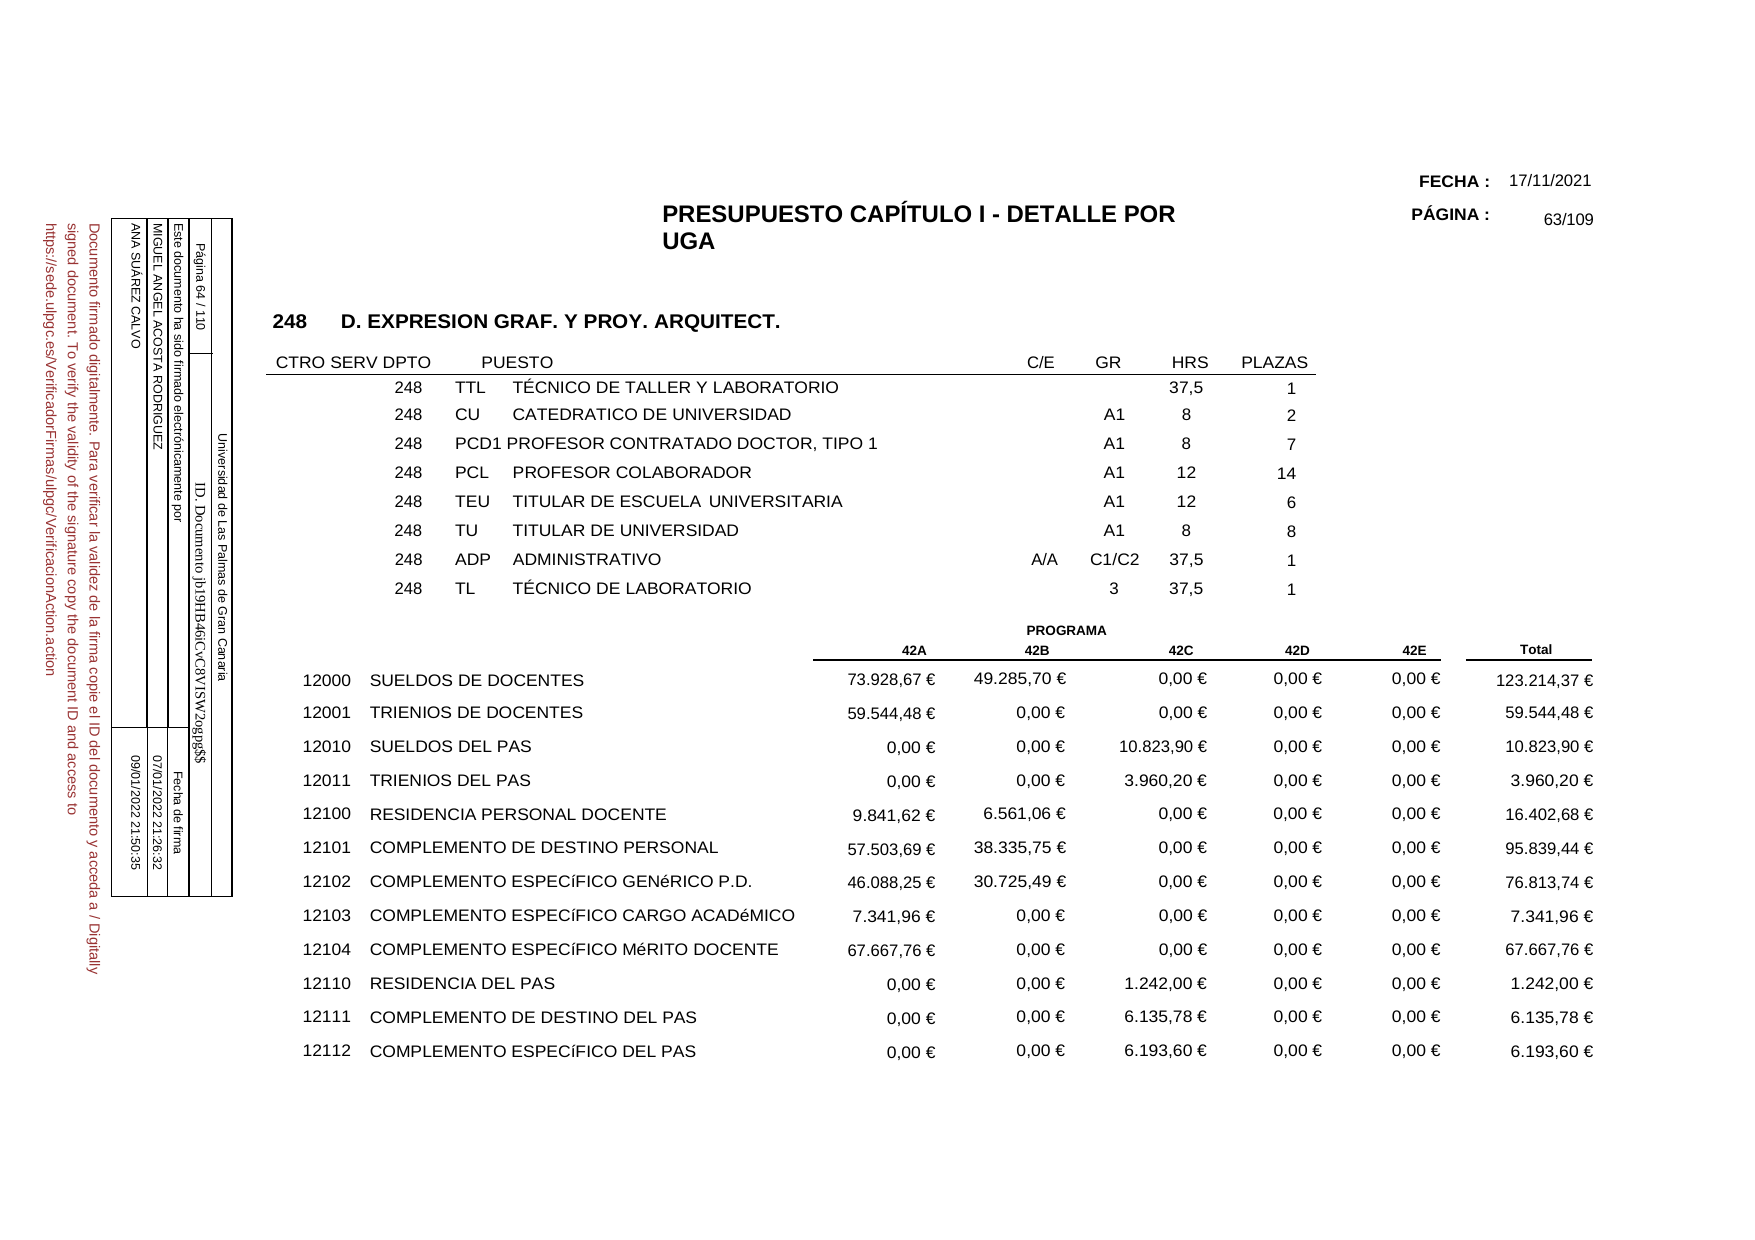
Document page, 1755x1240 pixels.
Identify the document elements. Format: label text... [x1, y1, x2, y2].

table_cell [1074, 375, 1154, 401]
table_cell [1441, 659, 1466, 696]
table_cell 37,5 [1154, 546, 1225, 574]
table_cell 0,00 € [1112, 865, 1240, 899]
table_cell 3.960,20 € [1466, 764, 1592, 798]
table_cell [1441, 1001, 1466, 1034]
table_cell 12102 [297, 865, 359, 899]
table_cell 12111 [297, 1001, 359, 1034]
table_cell 0,00 € [1112, 831, 1240, 865]
table_header GR [1074, 350, 1154, 374]
table_cell 1.242,00 € [1466, 967, 1592, 1001]
table_cell TRIENIOS DEL PAS [360, 764, 813, 798]
table_cell 49.285,70 € [954, 661, 1112, 696]
table_cell 248 [266, 575, 447, 604]
table_cell 09/01/2022 21:50:35 [112, 728, 147, 896]
table_cell 0,00 € [1240, 967, 1357, 1001]
table_cell 0,00 € [1240, 1035, 1357, 1067]
text Documento firmado digitalmente. Para verificar la validez de la firma copie el ID del documento y acceda a / Digitally signed document. To verify the validity of the signature copy the document ID and access to https://sede.ulpgc.es/VerificadorFirmas/ulpgc/VerificacionAction.action [43, 223, 103, 976]
table_cell 6.135,78 € [1466, 1001, 1592, 1034]
table_cell COMPLEMENTO ESPECíFICO DEL PAS [360, 1035, 813, 1067]
table_cell 0,00 € [954, 1035, 1112, 1067]
table_cell 0,00 € [1357, 899, 1441, 933]
table_cell 0,00 € [1240, 730, 1357, 764]
table_cell 0,00 € [954, 899, 1112, 933]
table_header MIGUEL ANGEL ACOSTA RODRIGUEZ [148, 219, 167, 727]
table_cell 3.960,20 € [1112, 764, 1240, 798]
table_header [297, 618, 813, 659]
table_cell [1441, 696, 1466, 730]
table_cell SUELDOS DEL PAS [360, 730, 813, 764]
table_cell 0,00 € [1240, 865, 1357, 899]
table_cell [1441, 730, 1466, 764]
table_cell TTL TÉCNICO DE TALLER Y LABORATORIO [448, 375, 951, 401]
table_header ANA SUÁREZ CALVO [112, 219, 146, 727]
table_cell 6.561,06 € [954, 798, 1112, 831]
table_cell 76.813,74 € [1466, 865, 1592, 899]
table_cell 12000 [297, 659, 359, 696]
table_cell 0,00 € [954, 764, 1112, 798]
table_cell 0,00 € [1357, 798, 1441, 831]
table_cell 248 [266, 401, 447, 429]
table_cell 0,00 € [1112, 899, 1240, 933]
table_cell 0,00 € [954, 730, 1112, 764]
table_cell 07/01/2022 21:26:32 [148, 728, 167, 896]
table_cell 7.341,96 € [813, 899, 954, 933]
table_cell 0,00 € [1357, 764, 1441, 798]
table_header PUESTO [448, 350, 951, 374]
table_cell A/A [951, 546, 1074, 574]
table_cell 42E [1357, 640, 1441, 659]
table_cell 42C [1112, 640, 1240, 659]
table_cell 0,00 € [1357, 1035, 1441, 1067]
table_cell TEU TITULAR DE ESCUELA UNIVERSITARIA [448, 488, 951, 517]
table_cell ADP ADMINISTRATIVO [448, 546, 951, 574]
table_header Página 64 / 110 [190, 219, 211, 353]
table_cell [951, 375, 1074, 401]
table_cell 1 [1225, 375, 1316, 401]
table_cell 0,00 € [954, 933, 1112, 967]
table_cell 0,00 € [1112, 696, 1240, 730]
text FECHA : PÁGINA : [1408, 171, 1490, 224]
table_cell 59.544,48 € [1466, 696, 1592, 730]
table_header PROGRAMA [954, 618, 1112, 640]
table_cell [1441, 933, 1466, 967]
table_cell 248 [266, 375, 447, 401]
table_cell 0,00 € [1240, 933, 1357, 967]
table_cell 8 [1154, 517, 1225, 546]
table_cell 10.823,90 € [1466, 730, 1592, 764]
table_header [813, 618, 954, 640]
table_cell [951, 459, 1074, 487]
table_cell 0,00 € [813, 1001, 954, 1034]
text 248 D. EXPRESION GRAF. Y PROY. ARQUITECT. [272, 310, 1234, 333]
table_cell 6.135,78 € [1112, 1001, 1240, 1034]
table_cell 0,00 € [1240, 661, 1357, 696]
table_cell 6.193,60 € [1112, 1035, 1240, 1067]
table_header Universidad de Las Palmas de Gran Canaria [212, 219, 231, 896]
table_header HRS [1154, 350, 1225, 374]
table_cell A1 [1074, 488, 1154, 517]
table_cell [1441, 798, 1466, 831]
table_cell 0,00 € [1240, 798, 1357, 831]
table_cell 248 [266, 430, 447, 458]
table_cell 42D [1240, 640, 1357, 659]
table_cell 12011 [297, 764, 359, 798]
table_cell PCD1 PROFESOR CONTRATADO DOCTOR, TIPO 1 [448, 430, 951, 458]
table_cell 12112 [297, 1035, 359, 1067]
table_cell [1441, 899, 1466, 933]
table_cell A1 [1074, 430, 1154, 458]
table_cell 12103 [297, 899, 359, 933]
table_cell [951, 517, 1074, 546]
table_cell 1 [1225, 546, 1316, 574]
table_cell 0,00 € [1357, 933, 1441, 967]
table_cell COMPLEMENTO ESPECíFICO CARGO ACADéMICO [360, 899, 813, 933]
table_cell [1441, 764, 1466, 798]
table_cell 8 [1225, 517, 1316, 546]
table_cell 123.214,37 € [1466, 661, 1592, 696]
table_cell [951, 488, 1074, 517]
table_cell 6.193,60 € [1466, 1035, 1592, 1067]
table_cell 42B [954, 640, 1112, 659]
table_cell 67.667,76 € [813, 933, 954, 967]
table_cell 0,00 € [1357, 865, 1441, 899]
text [111, 218, 234, 901]
table_cell 0,00 € [954, 967, 1112, 1001]
table_cell [951, 575, 1074, 604]
table_cell 0,00 € [1112, 661, 1240, 696]
table_cell 248 [266, 488, 447, 517]
table_cell 0,00 € [1240, 764, 1357, 798]
table_header C/E [951, 350, 1074, 374]
table_cell 1 [1225, 575, 1316, 604]
table_cell 7 [1225, 430, 1316, 458]
table_cell 10.823,90 € [1112, 730, 1240, 764]
table_cell 67.667,76 € [1466, 933, 1592, 967]
table_cell 12010 [297, 730, 359, 764]
table_cell 0,00 € [813, 1035, 954, 1067]
table_cell RESIDENCIA DEL PAS [360, 967, 813, 1001]
table_cell 1.242,00 € [1112, 967, 1240, 1001]
table_cell 8 [1154, 430, 1225, 458]
table_cell RESIDENCIA PERSONAL DOCENTE [360, 798, 813, 831]
table_cell 6 [1225, 488, 1316, 517]
table_cell 0,00 € [954, 696, 1112, 730]
table_cell 59.544,48 € [813, 696, 954, 730]
table_cell 7.341,96 € [1466, 899, 1592, 933]
table_cell 0,00 € [813, 730, 954, 764]
table_cell 12001 [297, 696, 359, 730]
table_cell C1/C2 [1074, 546, 1154, 574]
table_cell TU TITULAR DE UNIVERSIDAD [448, 517, 951, 546]
table_cell 9.841,62 € [813, 798, 954, 831]
table_cell Fecha de firma [168, 728, 188, 896]
table_cell TL TÉCNICO DE LABORATORIO [448, 575, 951, 604]
table_cell Total [1466, 640, 1592, 659]
table_cell 73.928,67 € [813, 661, 954, 696]
table_cell 0,00 € [1112, 798, 1240, 831]
table_cell 95.839,44 € [1466, 831, 1592, 865]
table_cell 12100 [297, 798, 359, 831]
table_cell 37,5 [1154, 375, 1225, 401]
table_cell COMPLEMENTO DE DESTINO DEL PAS [360, 1001, 813, 1034]
table_cell 30.725,49 € [954, 865, 1112, 899]
table_header PLAZAS [1225, 350, 1316, 374]
table_cell 248 [266, 546, 447, 574]
table_cell 2 [1225, 401, 1316, 429]
table_cell 0,00 € [1357, 661, 1441, 696]
table_cell 12110 [297, 967, 359, 1001]
table_cell [951, 430, 1074, 458]
table_cell 0,00 € [1240, 899, 1357, 933]
table_cell CU CATEDRATICO DE UNIVERSIDAD [448, 401, 951, 429]
table_cell 12104 [297, 933, 359, 967]
table_cell 8 [1154, 401, 1225, 429]
table_cell 42A [813, 640, 954, 659]
table_cell 0,00 € [813, 764, 954, 798]
text PRESUPUESTO CAPÍTULO I - DETALLE POR UGA [662, 199, 1234, 255]
table_cell A1 [1074, 517, 1154, 546]
table_cell 0,00 € [1357, 831, 1441, 865]
table_cell COMPLEMENTO ESPECíFICO MéRITO DOCENTE [360, 933, 813, 967]
table_cell [951, 401, 1074, 429]
table_cell PCL PROFESOR COLABORADOR [448, 459, 951, 487]
table_cell 0,00 € [1112, 933, 1240, 967]
table_header [1112, 618, 1592, 640]
table_cell COMPLEMENTO ESPECíFICO GENéRICO P.D. [360, 865, 813, 899]
table_cell 3 [1074, 575, 1154, 604]
text 63/109 [1494, 210, 1594, 229]
table_cell 0,00 € [954, 1001, 1112, 1034]
table_cell [1441, 865, 1466, 899]
table_cell SUELDOS DE DOCENTES [360, 659, 813, 696]
table_cell [1441, 831, 1466, 865]
table_header CTRO SERV DPTO [266, 350, 447, 374]
table_cell 0,00 € [1240, 831, 1357, 865]
table_cell 0,00 € [1240, 1001, 1357, 1034]
table_cell [1441, 967, 1466, 1001]
table_header Este documento ha sido firmado electrónicamente por [169, 219, 188, 727]
table_cell 0,00 € [813, 967, 954, 1001]
table_cell 0,00 € [1240, 696, 1357, 730]
table_cell 46.088,25 € [813, 865, 954, 899]
table_cell ID. Documento jb19HB46iCvC8VISW2ogpg$$ [190, 354, 211, 896]
table_cell 248 [266, 517, 447, 546]
text 17/11/2021 [1494, 171, 1591, 190]
table_cell 57.503,69 € [813, 831, 954, 865]
table_cell 248 [266, 459, 447, 487]
table_cell 12 [1154, 488, 1225, 517]
table_cell 38.335,75 € [954, 831, 1112, 865]
table_cell 12 [1154, 459, 1225, 487]
table_cell 0,00 € [1357, 1001, 1441, 1034]
table_cell [1441, 640, 1466, 659]
table_cell 14 [1225, 459, 1316, 487]
table_cell [1441, 1035, 1466, 1067]
table_cell TRIENIOS DE DOCENTES [360, 696, 813, 730]
table_cell 16.402,68 € [1466, 798, 1592, 831]
table_cell A1 [1074, 401, 1154, 429]
table_cell 0,00 € [1357, 967, 1441, 1001]
table_cell 37,5 [1154, 575, 1225, 604]
table_cell 0,00 € [1357, 730, 1441, 764]
table_cell A1 [1074, 459, 1154, 487]
table_cell 12101 [297, 831, 359, 865]
table_cell COMPLEMENTO DE DESTINO PERSONAL [360, 831, 813, 865]
table_cell 0,00 € [1357, 696, 1441, 730]
